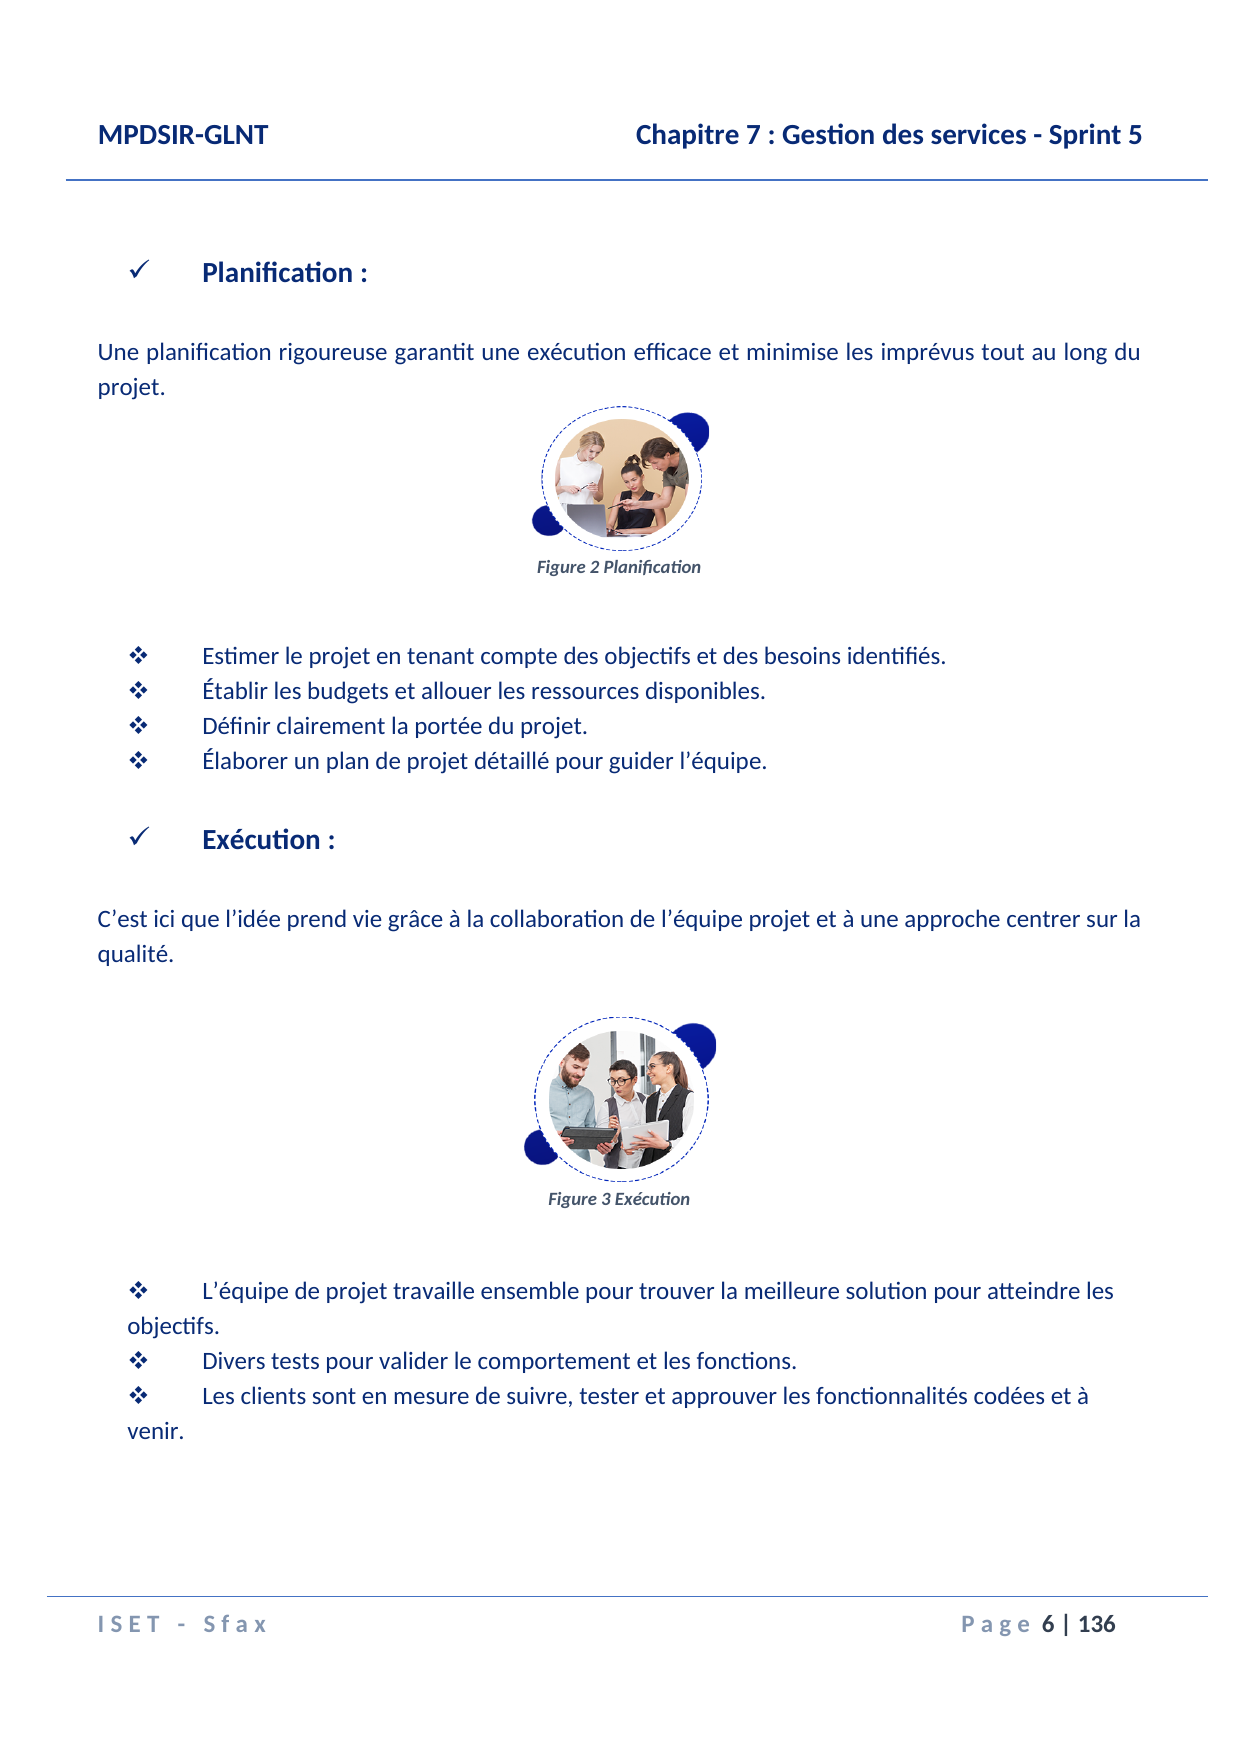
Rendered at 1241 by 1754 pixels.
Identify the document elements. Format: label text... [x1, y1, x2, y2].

text Figure 2 Planification [97, 556, 1143, 579]
list Estimer le projet en tenant compte des objectifs et des besoins identifiés. [127, 640, 1143, 671]
text Une planification rigoureuse garantit une exécution efficace et minimise les imprévus tout au long du projet. [97, 336, 1143, 402]
list L’équipe de projet travaille ensemble pour trouver la meilleure solution pour atteindre les objectifs. [127, 1275, 1143, 1340]
list Divers tests pour valider le comportement et les fonctions. [127, 1345, 1143, 1375]
list Élaborer un plan de projet détaillé pour guider l’équipe. [127, 745, 1143, 776]
list Définir clairement la portée du projet. [127, 710, 1143, 741]
list Établir les budgets et allouer les ressources disponibles. [127, 675, 1143, 706]
list Exécution : [127, 821, 1143, 857]
list Les clients sont en mesure de suivre, tester et approuver les fonctionnalités codées et à venir. [127, 1380, 1143, 1445]
text C’est ici que l’idée prend vie grâce à la collaboration de l’équipe projet et à une approche centrer sur la qualité. [97, 903, 1143, 969]
text Figure 3 Exécution [97, 1187, 1143, 1210]
list Planification : [127, 254, 1143, 290]
